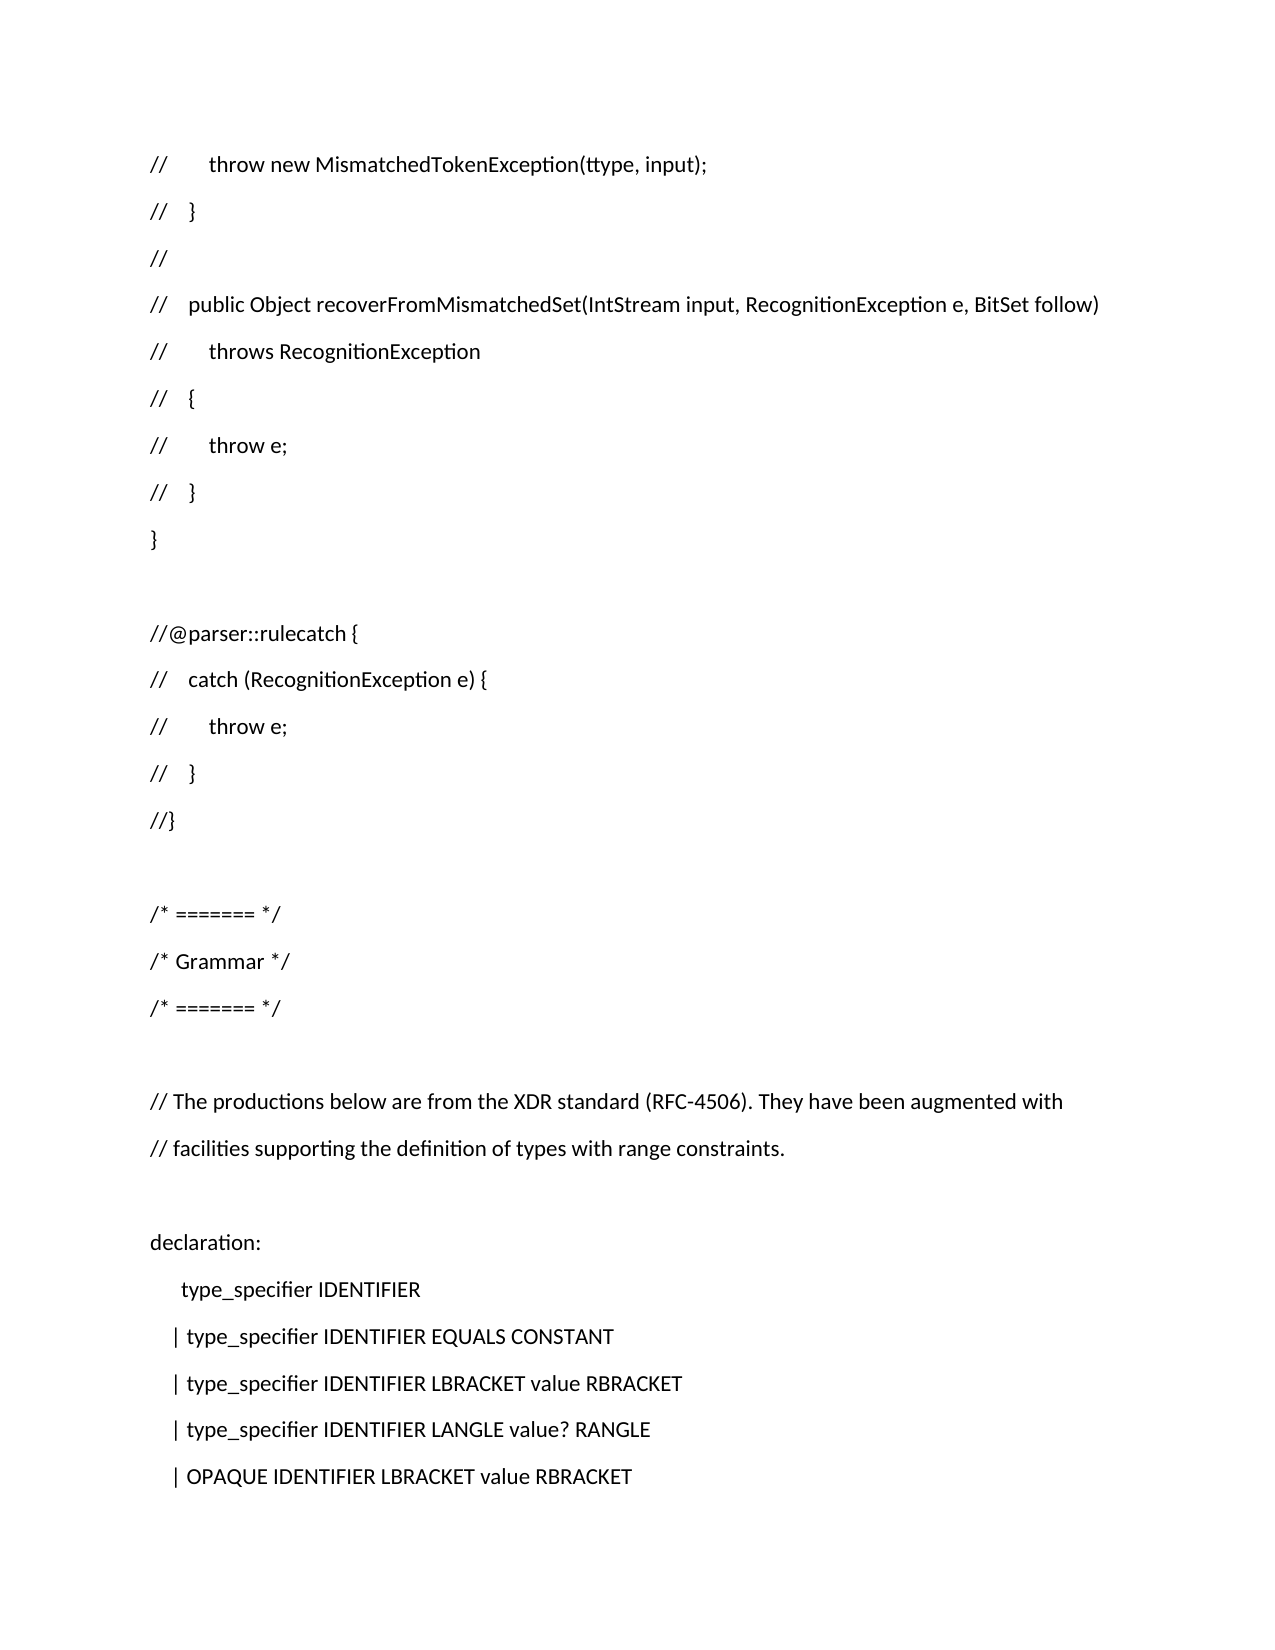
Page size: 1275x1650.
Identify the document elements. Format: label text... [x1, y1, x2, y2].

text /* ======= */ [150, 994, 1125, 1022]
text //} [150, 806, 1125, 834]
text } [150, 525, 1125, 553]
text // throw new MismatchedTokenException(ttype, input); [150, 150, 1125, 178]
text // throw e; [150, 431, 1125, 459]
text | type_specifier IDENTIFIER LANGLE value? RANGLE [150, 1416, 1125, 1444]
text // facilities supporting the definition of types with range constraints. [150, 1134, 1125, 1162]
text | type_specifier IDENTIFIER EQUALS CONSTANT [150, 1322, 1125, 1350]
text // public Object recoverFromMismatchedSet(IntStream input, RecognitionException e, BitSet follow) [150, 291, 1125, 319]
text //@parser::rulecatch { [150, 619, 1125, 647]
text // [150, 244, 1125, 272]
text | OPAQUE IDENTIFIER LBRACKET value RBRACKET [150, 1462, 1125, 1491]
text // The productions below are from the XDR standard (RFC-4506). They have been augmented with [150, 1087, 1125, 1116]
text declaration: [150, 1228, 1125, 1256]
text /* Grammar */ [150, 947, 1125, 975]
text // } [150, 759, 1125, 787]
text // } [150, 197, 1125, 225]
text /* ======= */ [150, 900, 1125, 928]
text // throw e; [150, 712, 1125, 741]
text // throws RecognitionException [150, 337, 1125, 366]
text | type_specifier IDENTIFIER LBRACKET value RBRACKET [150, 1369, 1125, 1397]
text // } [150, 478, 1125, 506]
text // { [150, 384, 1125, 412]
text // catch (RecognitionException e) { [150, 666, 1125, 694]
text type_specifier IDENTIFIER [150, 1275, 1125, 1303]
